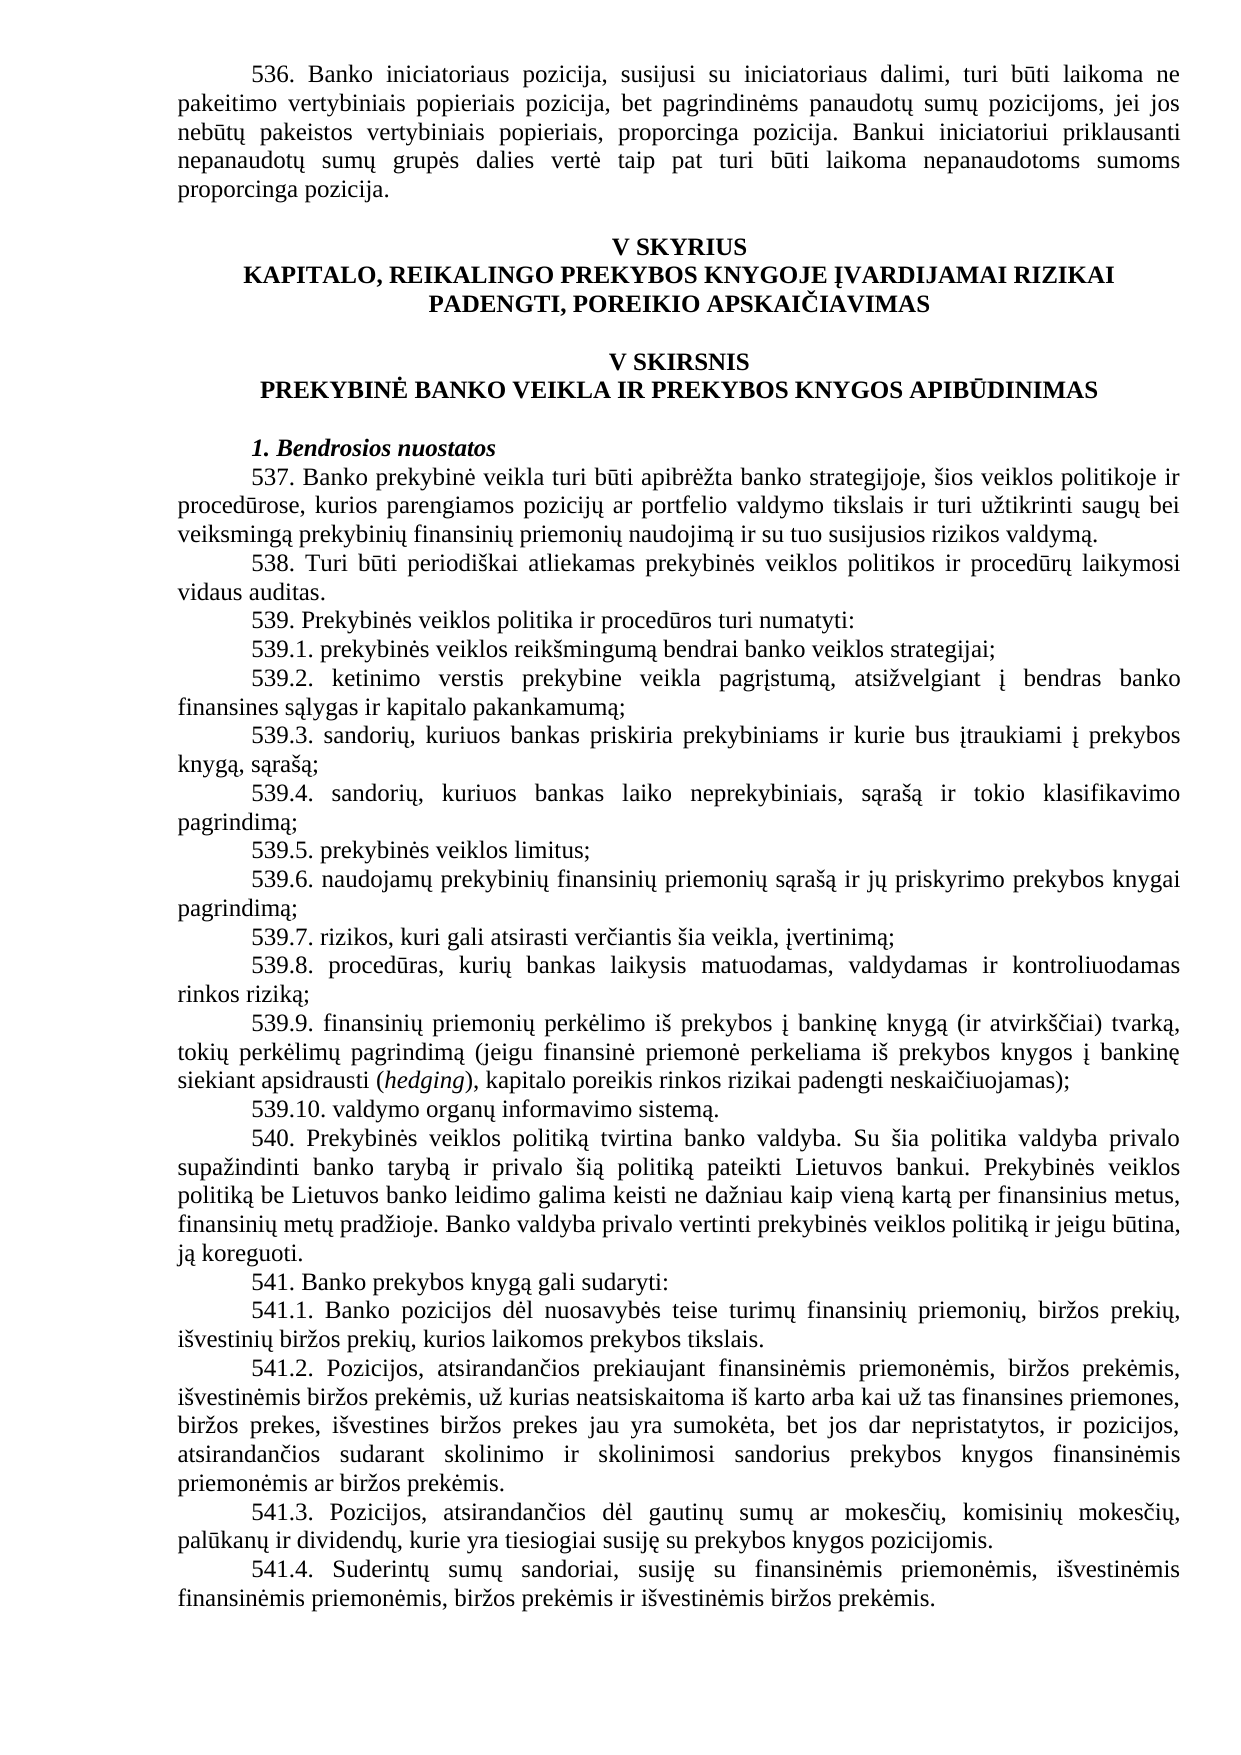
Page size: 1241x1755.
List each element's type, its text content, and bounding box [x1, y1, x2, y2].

text 539.4. sandorių, kuriuos bankas laiko neprekybiniais, sąrašą ir tokio klasifikavimo pagrindimą; [177, 778, 1181, 835]
text 539.6. naudojamų prekybinių finansinių priemonių sąrašą ir jų priskyrimo prekybos knygai pagrindimą; [177, 864, 1181, 922]
text 540. Prekybinės veiklos politiką tvirtina banko valdyba. Su šia politika valdyba privalo supažindinti banko tarybą ir privalo šią politiką pateikti Lietuvos bankui. Prekybinės veiklos politiką be Lietuvos banko leidimo galima keisti ne dažniau kaip vieną kartą per finansinius metus, finansinių metų pradžioje. Banko valdyba privalo vertinti prekybinės veiklos politiką ir jeigu būtina, ją koreguoti. [177, 1123, 1181, 1267]
text KAPITALO, REIKALINGO PREKYBOS KNYGOJE ĮVARDIJAMAI RIZIKAI PADENGTI, POREIKIO APSKAIČIAVIMAS [177, 260, 1181, 318]
text 538. Turi būti periodiškai atliekamas prekybinės veiklos politikos ir procedūrų laikymosi vidaus auditas. [177, 548, 1181, 605]
text 541.3. Pozicijos, atsirandančios dėl gautinų sumų ar mokesčių, komisinių mokesčių, palūkanų ir dividendų, kurie yra tiesiogiai susiję su prekybos knygos pozicijomis. [177, 1497, 1181, 1554]
text 539.8. procedūras, kurių bankas laikysis matuodamas, valdydamas ir kontroliuodamas rinkos riziką; [177, 950, 1181, 1008]
text 539.10. valdymo organų informavimo sistemą. [177, 1094, 1181, 1123]
text 541. Banko prekybos knygą gali sudaryti: [177, 1267, 1181, 1295]
text V SKIRSNIS [177, 347, 1181, 375]
text 1. Bendrosios nuostatos [177, 433, 1181, 462]
text 536. Banko iniciatoriaus pozicija, susijusi su iniciatoriaus dalimi, turi būti laikoma ne pakeitimo vertybiniais popieriais pozicija, bet pagrindinėms panaudotų sumų pozicijoms, jei jos nebūtų pakeistos vertybiniais popieriais, proporcinga pozicija. Bankui iniciatoriui priklausanti nepanaudotų sumų grupės dalies vertė taip pat turi būti laikoma nepanaudotoms sumoms proporcinga pozicija. [177, 59, 1181, 203]
text 541.2. Pozicijos, atsirandančios prekiaujant finansinėmis priemonėmis, biržos prekėmis, išvestinėmis biržos prekėmis, už kurias neatsiskaitoma iš karto arba kai už tas finansines priemones, biržos prekes, išvestines biržos prekes jau yra sumokėta, bet jos dar nepristatytos, ir pozicijos, atsirandančios sudarant skolinimo ir skolinimosi sandorius prekybos knygos finansinėmis priemonėmis ar biržos prekėmis. [177, 1353, 1181, 1497]
text 539.5. prekybinės veiklos limitus; [177, 835, 1181, 864]
text 539.3. sandorių, kuriuos bankas priskiria prekybiniams ir kurie bus įtraukiami į prekybos knygą, sąrašą; [177, 720, 1181, 778]
text PREKYBINĖ BANKO VEIKLA IR PREKYBOS KNYGOS APIBŪDINIMAS [177, 375, 1181, 404]
text 541.4. Suderintų sumų sandoriai, susiję su finansinėmis priemonėmis, išvestinėmis finansinėmis priemonėmis, biržos prekėmis ir išvestinėmis biržos prekėmis. [177, 1554, 1181, 1612]
text 539.7. rizikos, kuri gali atsirasti verčiantis šia veikla, įvertinimą; [177, 922, 1181, 950]
text 539.1. prekybinės veiklos reikšmingumą bendrai banko veiklos strategijai; [177, 634, 1181, 663]
text V SKYRIUS [177, 232, 1181, 260]
text 539. Prekybinės veiklos politika ir procedūros turi numatyti: [177, 605, 1181, 634]
text 541.1. Banko pozicijos dėl nuosavybės teise turimų finansinių priemonių, biržos prekių, išvestinių biržos prekių, kurios laikomos prekybos tikslais. [177, 1295, 1181, 1353]
text 537. Banko prekybinė veikla turi būti apibrėžta banko strategijoje, šios veiklos politikoje ir procedūrose, kurios parengiamos pozicijų ar portfelio valdymo tikslais ir turi užtikrinti saugų bei veiksmingą prekybinių finansinių priemonių naudojimą ir su tuo susijusios rizikos valdymą. [177, 462, 1181, 548]
text 539.9. finansinių priemonių perkėlimo iš prekybos į bankinę knygą (ir atvirkščiai) tvarką, tokių perkėlimų pagrindimą (jeigu finansinė priemonė perkeliama iš prekybos knygos į bankinę siekiant apsidrausti (hedging), kapitalo poreikis rinkos rizikai padengti neskaičiuojamas); [177, 1008, 1181, 1094]
text 539.2. ketinimo verstis prekybine veikla pagrįstumą, atsižvelgiant į bendras banko finansines sąlygas ir kapitalo pakankamumą; [177, 663, 1181, 720]
